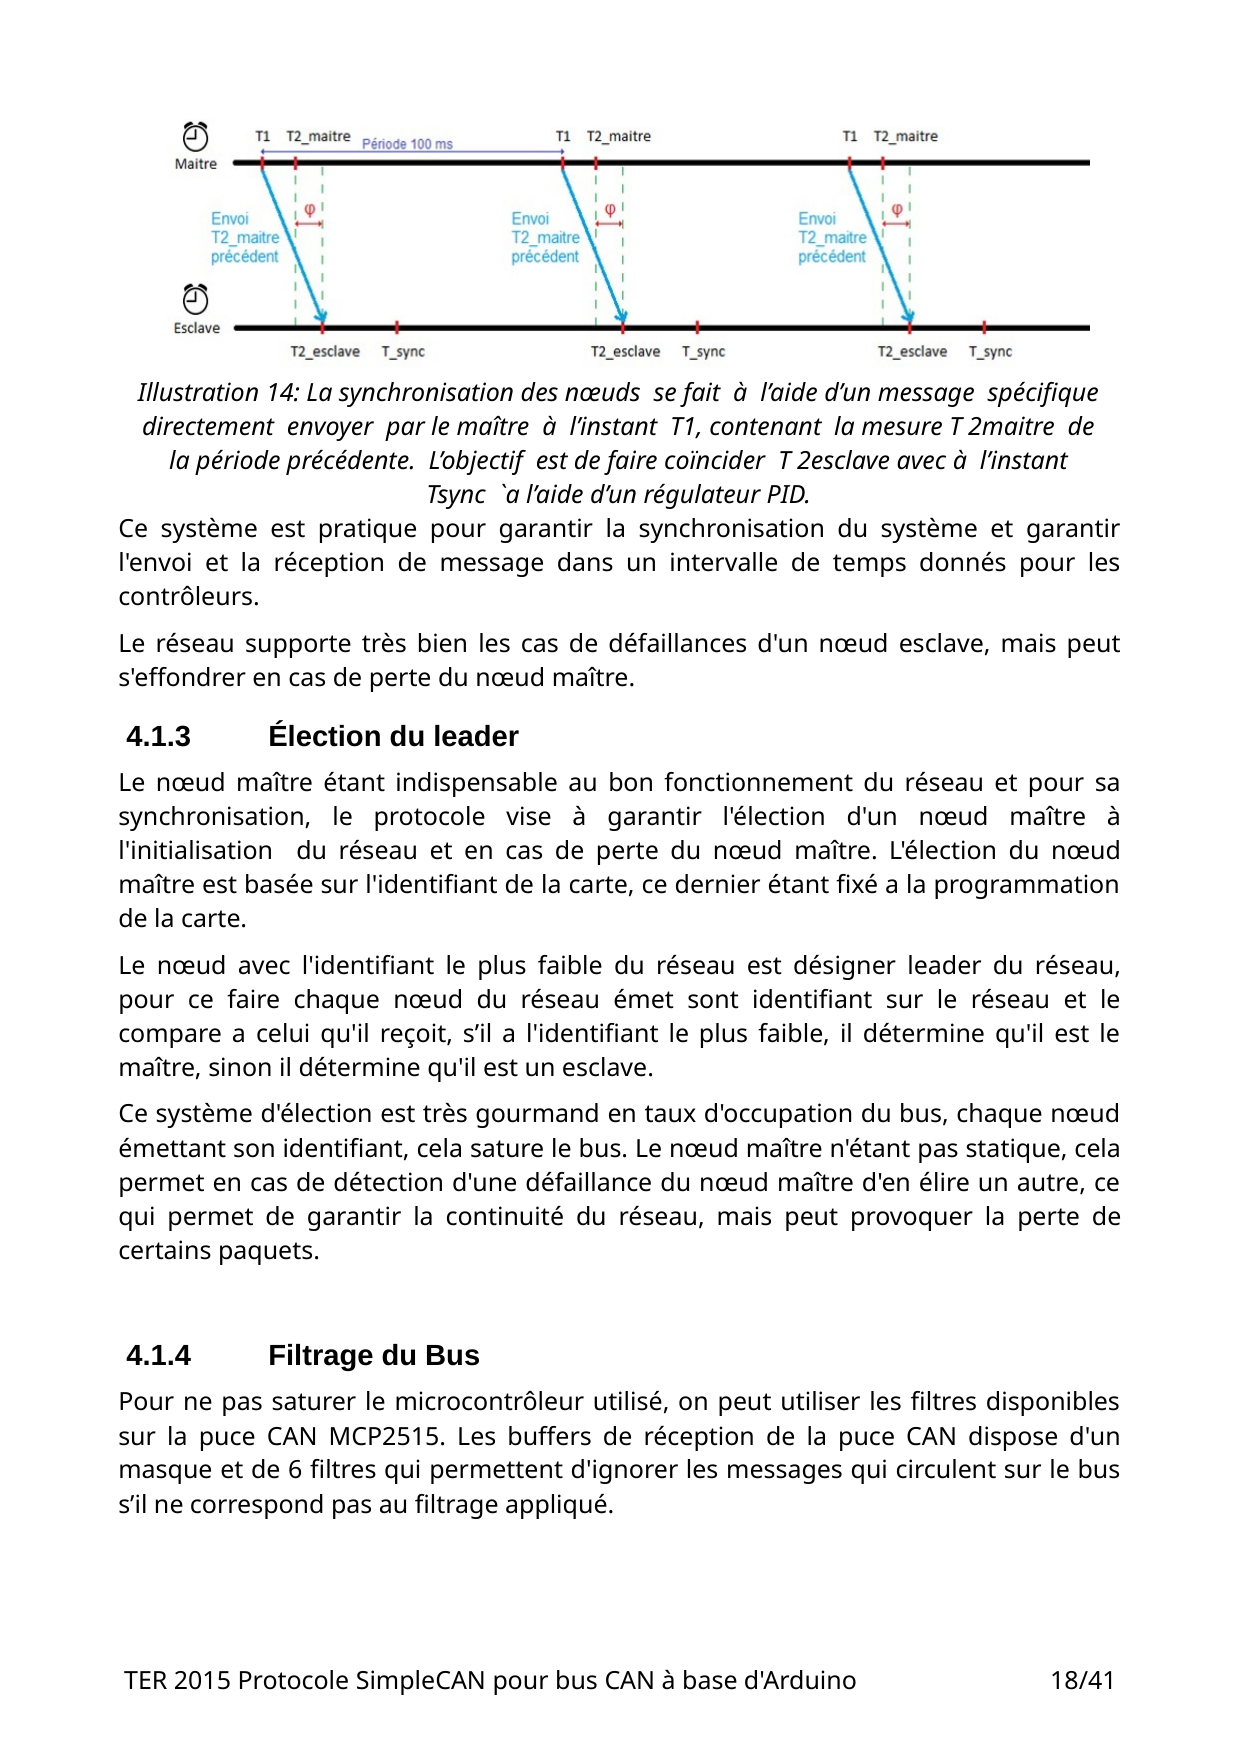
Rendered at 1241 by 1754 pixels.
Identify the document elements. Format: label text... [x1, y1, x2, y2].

picture [150, 110, 1090, 375]
text Le nœud avec l'identifiant le plus faible du réseau est désigner leader du réseau, pour ce faire chaque nœud du réseau émet sont identifiant sur le réseau et le compare a celui qu'il reçoit, s’il a l'identifiant le plus faible, il détermine qu'il est le maître, sinon il détermine qu'il est un esclave. [118, 947, 1122, 1084]
subtitle Élection du leader [118, 718, 1122, 752]
text Illustration 14: La synchronisation des nœuds se fait à l’aide d’un message spécifique directement envoyer par le maître à l’instant T1, contenant la mesure T 2maitre de la période précédente. L’objectif est de faire coïncider T 2esclave avec à l’instant Tsync `a l’aide d’un régulateur PID. [137, 375, 1103, 511]
text Ce système est pratique pour garantir la synchronisation du système et garantir l'envoi et la réception de message dans un intervalle de temps donnés pour les contrôleurs. [118, 98, 1122, 613]
text Ce système d'élection est très gourmand en taux d'occupation du bus, chaque nœud émettant son identifiant, cela sature le bus. Le nœud maître n'étant pas statique, cela permet en cas de détection d'une défaillance du nœud maître d'en élire un autre, ce qui permet de garantir la continuité du réseau, mais peut provoquer la perte de certains paquets. [118, 1096, 1122, 1266]
text Le réseau supporte très bien les cas de défaillances d'un nœud esclave, mais peut s'effondrer en cas de perte du nœud maître. [118, 625, 1122, 693]
text Pour ne pas saturer le microcontrôleur utilisé, on peut utiliser les filtres disponibles sur la puce CAN MCP2515. Les buffers de réception de la puce CAN dispose d'un masque et de 6 filtres qui permettent d'ignorer les messages qui circulent sur le bus s’il ne correspond pas au filtrage appliqué. [118, 1384, 1122, 1520]
text Le nœud maître étant indispensable au bon fonctionnement du réseau et pour sa synchronisation, le protocole vise à garantir l'élection d'un nœud maître à l'initialisation du réseau et en cas de perte du nœud maître. L'élection du nœud maître est basée sur l'identifiant de la carte, ce dernier étant fixé a la programmation de la carte. [118, 764, 1122, 935]
subtitle Filtrage du Bus [118, 1338, 1122, 1372]
